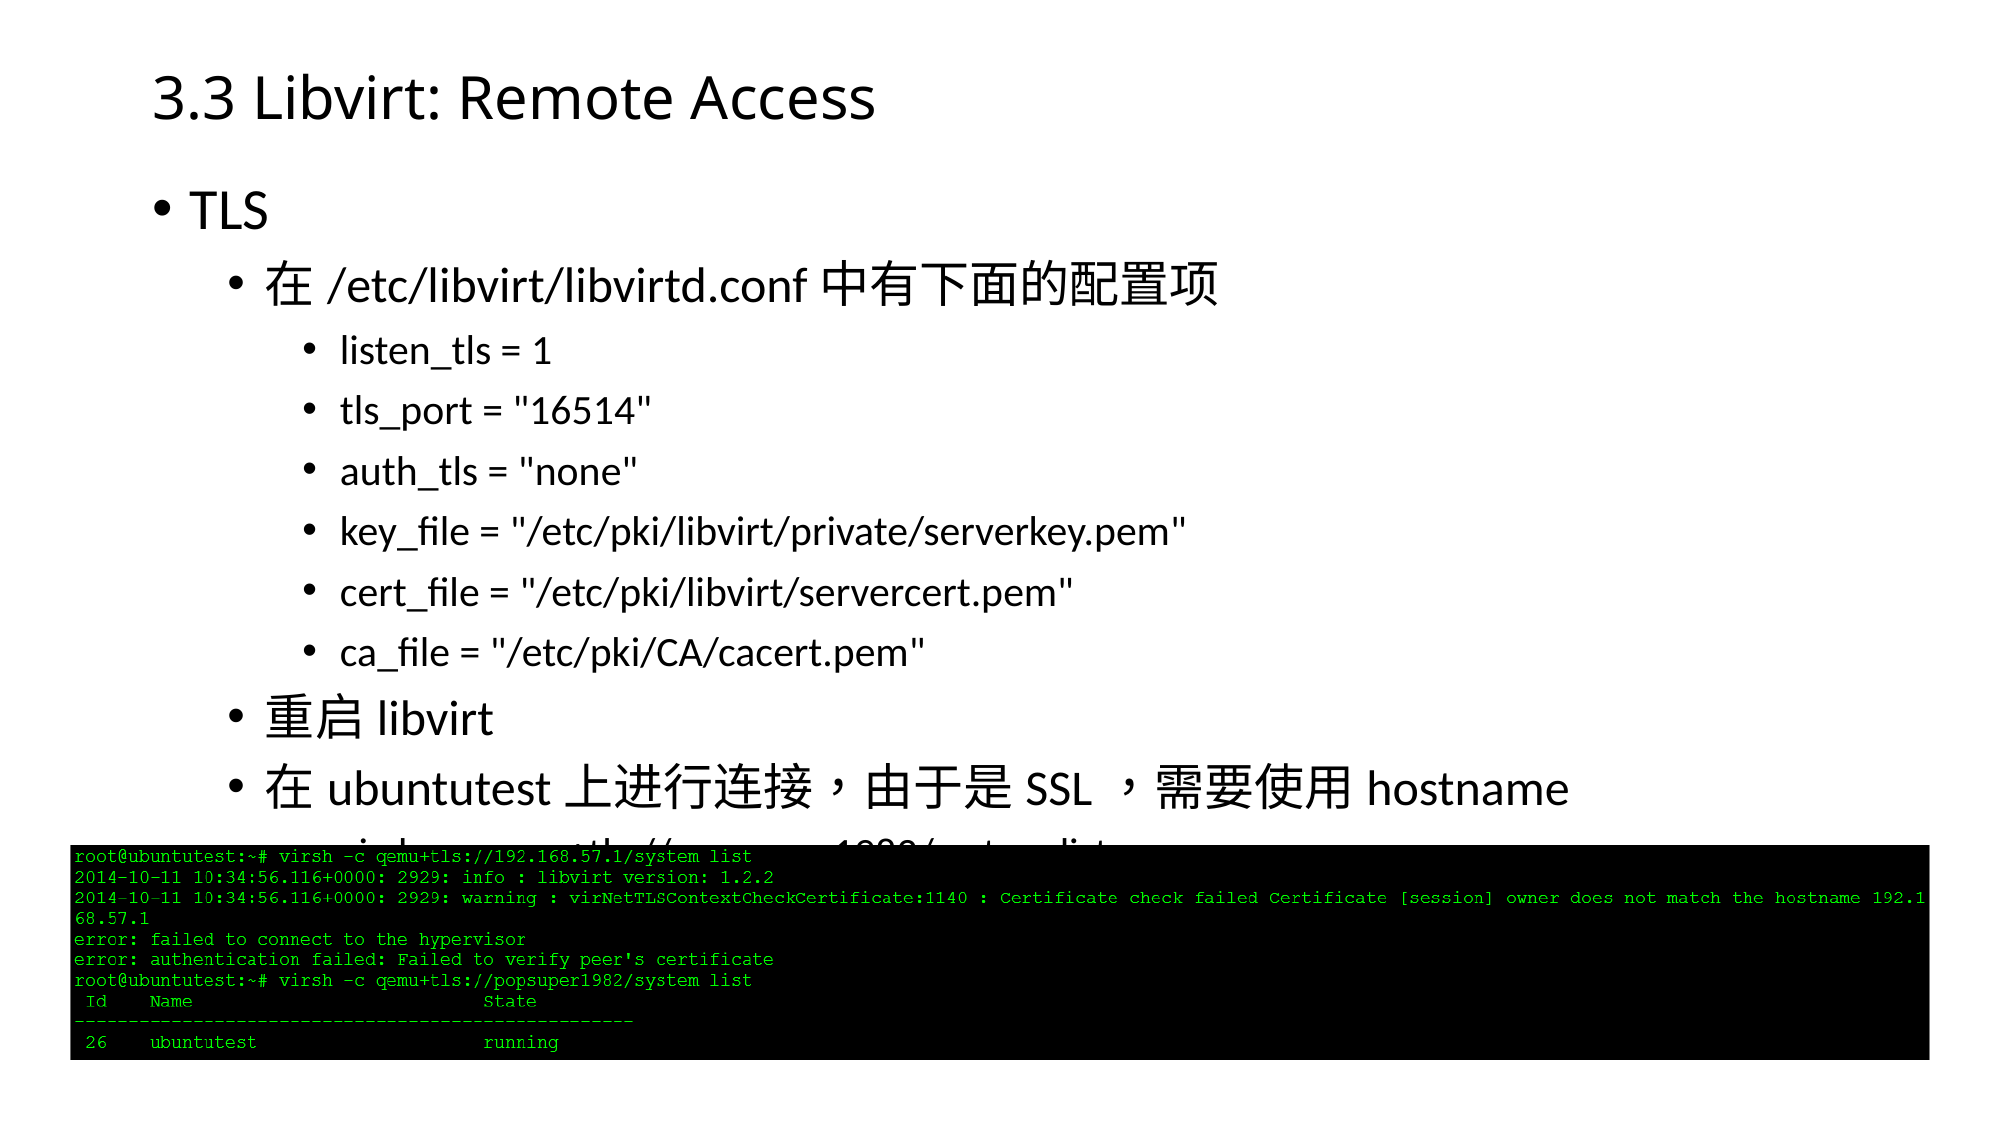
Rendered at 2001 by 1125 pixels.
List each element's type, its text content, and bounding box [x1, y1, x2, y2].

picture [70, 845, 1930, 1061]
list TLS 在/etc/libvirt/libvirtd.conf中有下面的配置项 listen_tls = 1 tls_port = "16514" auth_tls = "none" key_file = "/etc/pki/libvirt/private/serverkey.pem" cert_file = "/etc/pki/libvirt/servercert.pem" ca_file = "/etc/pki/CA/cacert.pem" 重启libvirt 在ubuntutest上进行连接，由于是SSL，需要使用hostname virsh -c qemu+tls://popsuper1982/system list [137, 171, 1863, 845]
title 3.3 Libvirt: Remote Access [137, 59, 1863, 140]
